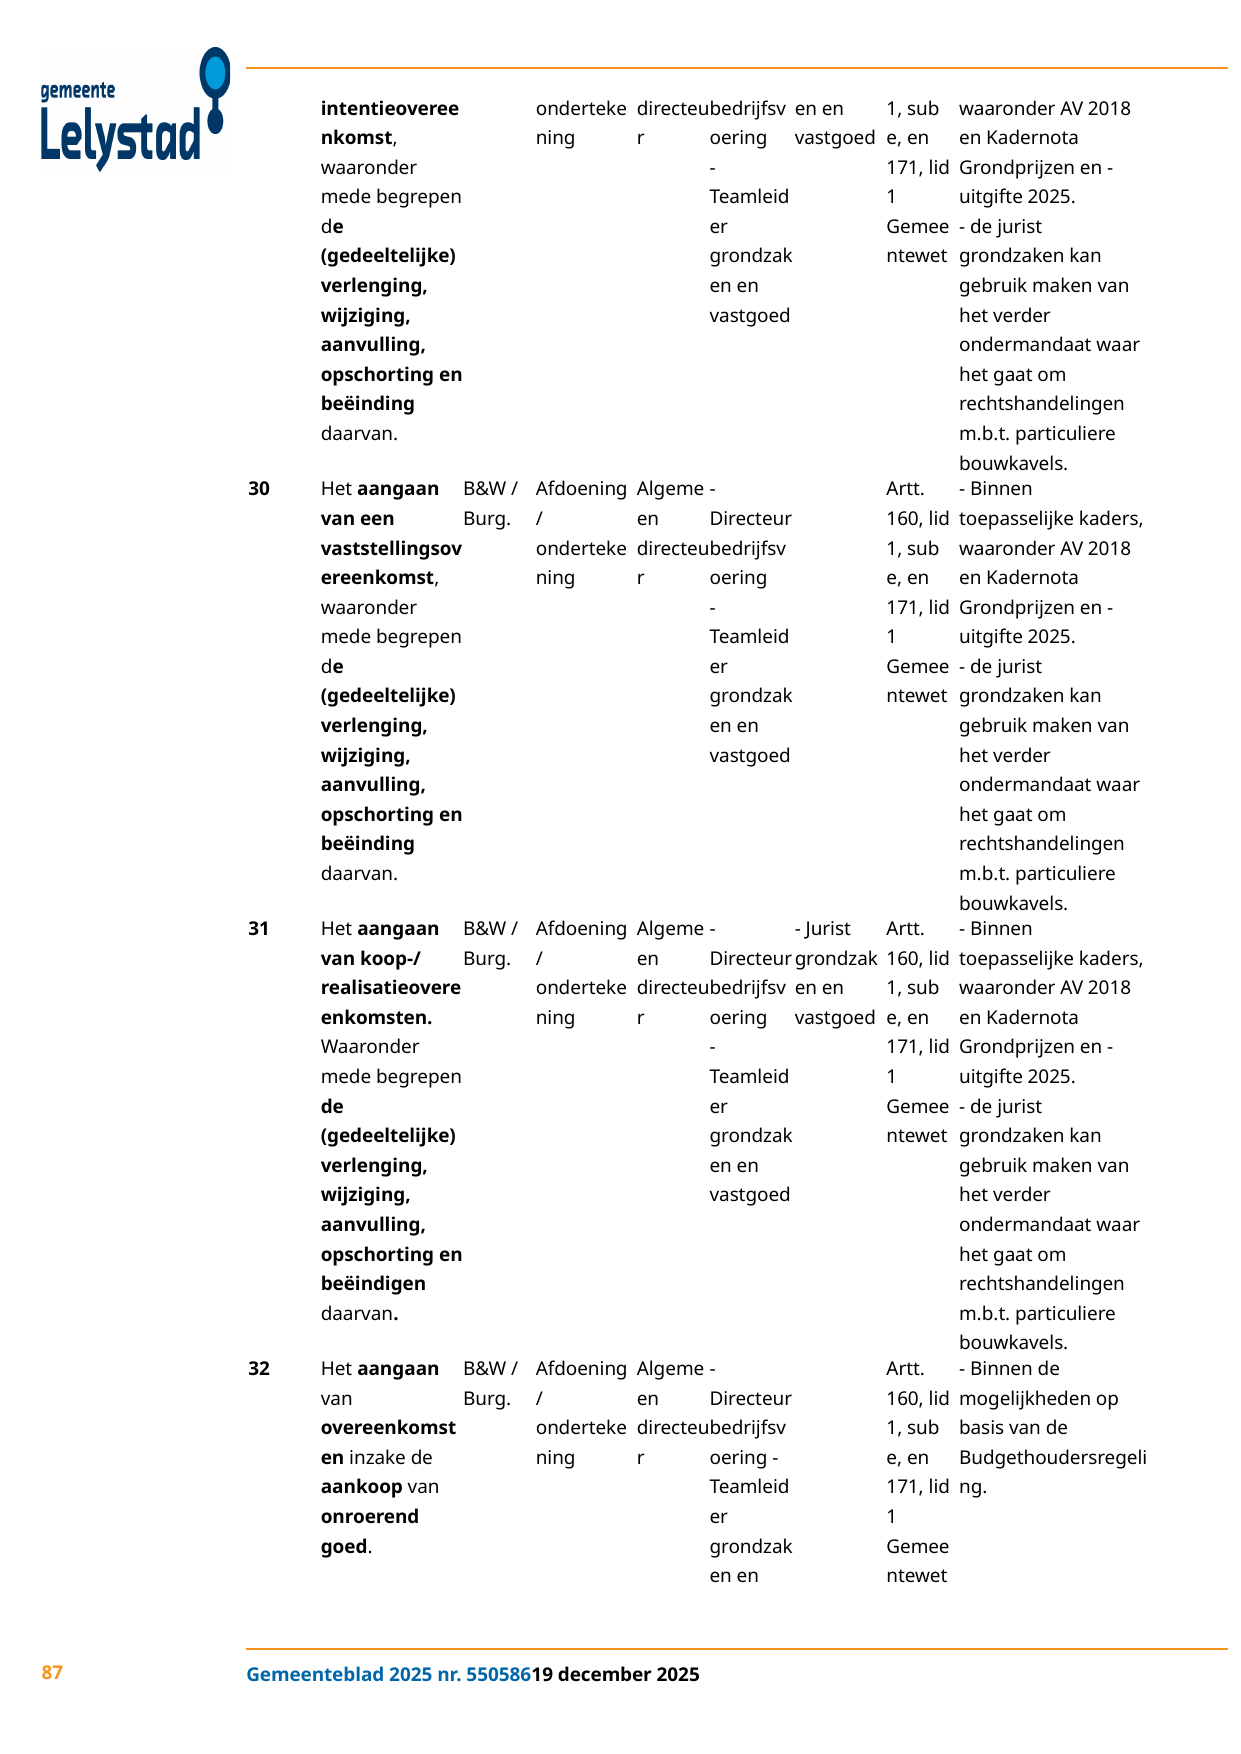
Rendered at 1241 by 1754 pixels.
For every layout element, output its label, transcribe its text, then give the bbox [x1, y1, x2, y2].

table_cell directeur [637, 95, 709, 476]
table_cell Artt. 160, lid 1, sub e, en 171, lid 1 Gemeentewet [886, 476, 959, 915]
table_cell Algemeen directeur [637, 1355, 709, 1588]
table_cell [795, 476, 886, 915]
table_cell - Directeur bedrijfsvoering - Teamleider grondzaken en vastgoed [709, 476, 794, 915]
table_cell Het aangaan van een vaststellingsovereenkomst, waaronder mede begrepen de (gedeeltelijke) verlenging, wijziging, aanvulling, opschorting en beëinding daarvan. [321, 476, 463, 915]
table_cell intentieovereenkomst, waaronder mede begrepen de (gedeeltelijke) verlenging, wijziging, aanvulling, opschorting en beëinding daarvan. [321, 95, 463, 476]
table_cell - Binnen de mogelijkheden op basis van de Budgethoudersregeling. [959, 1355, 1152, 1588]
table_cell 30 [248, 476, 321, 915]
table_cell Het aangaan van koop-/ realisatieovereenkomsten. Waaronder mede begrepen de (gedeeltelijke) verlenging, wijziging, aanvulling, opschorting en beëindigen daarvan. [321, 915, 463, 1355]
table_cell - Binnen toepasselijke kaders, waaronder AV 2018 en Kadernota Grondprijzen en -uitgifte 2025. - de jurist grondzaken kan gebruik maken van het verder ondermandaat waar het gaat om rechtshandelingen m.b.t. particuliere bouwkavels. [959, 476, 1152, 915]
table_cell - Directeur bedrijfsvoering - Teamleider grondzaken en vastgoed [709, 915, 794, 1355]
table_cell Het aangaan van overeenkomsten inzake de aankoop van onroerend goed. [321, 1355, 463, 1588]
table_cell 31 [248, 915, 321, 1355]
table_cell ondertekening [536, 95, 637, 476]
table_cell B&W / Burg. [463, 476, 536, 915]
table_cell Afdoening / ondertekening [536, 915, 637, 1355]
table_cell en en vastgoed [795, 95, 886, 476]
table_cell Algemeen directeur [637, 915, 709, 1355]
table_cell 1, sub e, en 171, lid 1 Gemeentewet [886, 95, 959, 476]
table_cell [795, 1355, 886, 1588]
table_cell - Directeur bedrijfsvoering - Teamleider grondzaken en [709, 1355, 794, 1588]
picture [41, 47, 231, 172]
table_cell - Binnen toepasselijke kaders, waaronder AV 2018 en Kadernota Grondprijzen en -uitgifte 2025. - de jurist grondzaken kan gebruik maken van het verder ondermandaat waar het gaat om rechtshandelingen m.b.t. particuliere bouwkavels. [959, 915, 1152, 1355]
table_cell bedrijfsvoering - Teamleider grondzaken en vastgoed [709, 95, 794, 476]
table_cell Algemeen directeur [637, 476, 709, 915]
table_cell Afdoening / ondertekening [536, 1355, 637, 1588]
table_cell waaronder AV 2018 en Kadernota Grondprijzen en -uitgifte 2025. - de jurist grondzaken kan gebruik maken van het verder ondermandaat waar het gaat om rechtshandelingen m.b.t. particuliere bouwkavels. [959, 95, 1152, 476]
table_cell Artt. 160, lid 1, sub e, en 171, lid 1 Gemeentewet [886, 915, 959, 1355]
table_cell [248, 95, 321, 476]
table_cell [463, 95, 536, 476]
table_cell Artt. 160, lid 1, sub e, en 171, lid 1 Gemeentewet [886, 1355, 959, 1588]
table_cell - Jurist grondzaken en vastgoed [795, 915, 886, 1355]
table_cell B&W / Burg. [463, 915, 536, 1355]
table_cell 32 [248, 1355, 321, 1588]
table_cell Afdoening / ondertekening [536, 476, 637, 915]
table_cell B&W / Burg. [463, 1355, 536, 1588]
